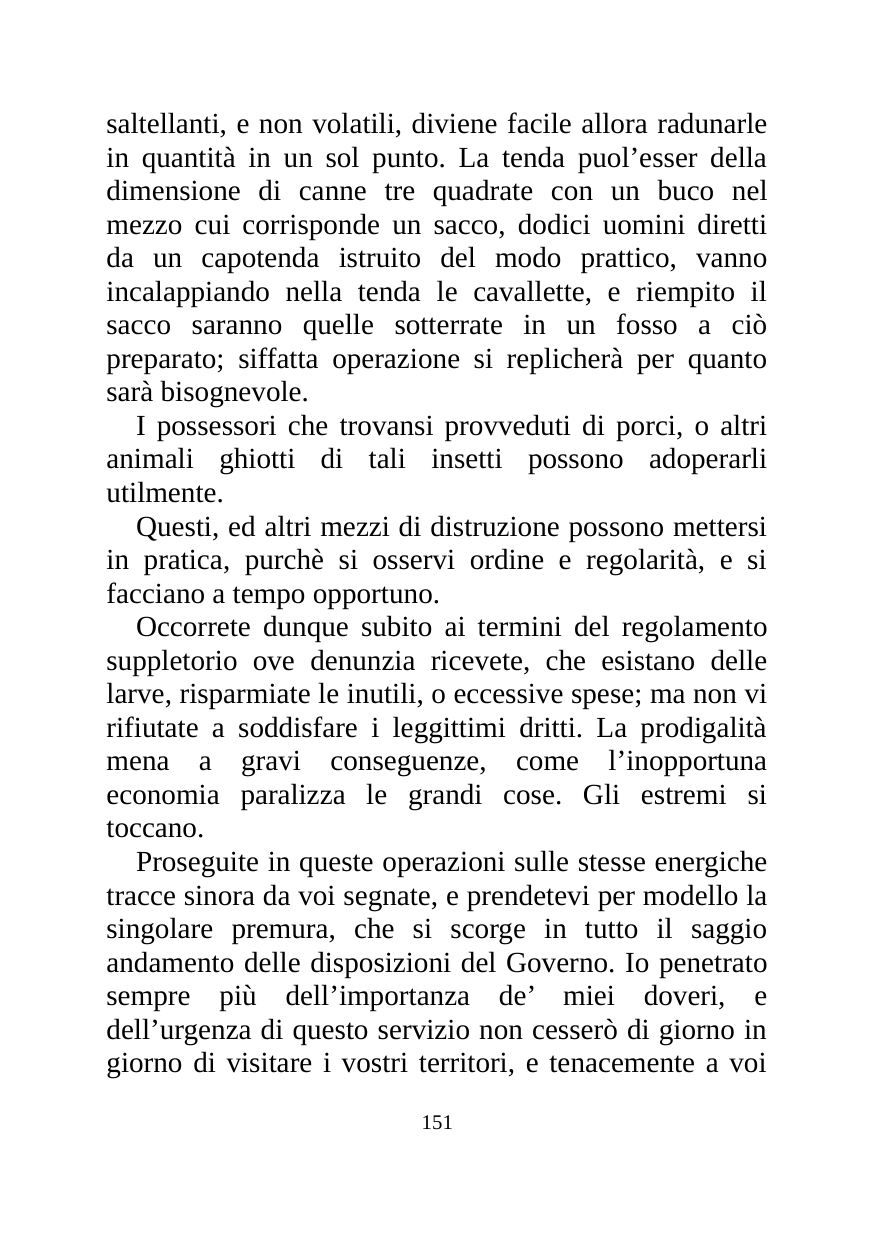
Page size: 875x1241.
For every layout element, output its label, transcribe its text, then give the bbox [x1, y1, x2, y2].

text Proseguite in queste operazioni sulle stesse energiche tracce sinora da voi segnate, e prendetevi per modello la singolare premura, che si scorge in tutto il saggio andamento delle disposizioni del Governo. Io penetrato sempre più dell’importanza de’ miei doveri, e dell’urgenza di questo servizio non cesserò di giorno in giorno di visitare i vostri territori, e tenacemente a voi [106, 844, 768, 1079]
text Questi, ed altri mezzi di distruzione possono mettersi in pratica, purchè si osservi ordine e regolarità, e si facciano a tempo opportuno. [106, 509, 768, 609]
text saltellanti, e non volatili, diviene facile allora radunarle in quantità in un sol punto. La tenda puol’esser della dimensione di canne tre quadrate con un buco nel mezzo cui corrisponde un sacco, dodici uomini diretti da un capotenda istruito del modo prattico, vanno incalappiando nella tenda le cavallette, e riempito il sacco saranno quelle sotterrate in un fosso a ciò preparato; siffatta operazione si replicherà per quanto sarà bisognevole. [106, 106, 768, 408]
text Occorrete dunque subito ai termini del regolamento suppletorio ove denunzia ricevete, che esistano delle larve, risparmiate le inutili, o eccessive spese; ma non vi rifiutate a soddisfare i leggittimi dritti. La prodigalità mena a gravi conseguenze, come l’inopportuna economia paralizza le grandi cose. Gli estremi si toccano. [106, 609, 768, 844]
text I possessori che trovansi provveduti di porci, o altri animali ghiotti di tali insetti possono adoperarli utilmente. [106, 408, 768, 509]
